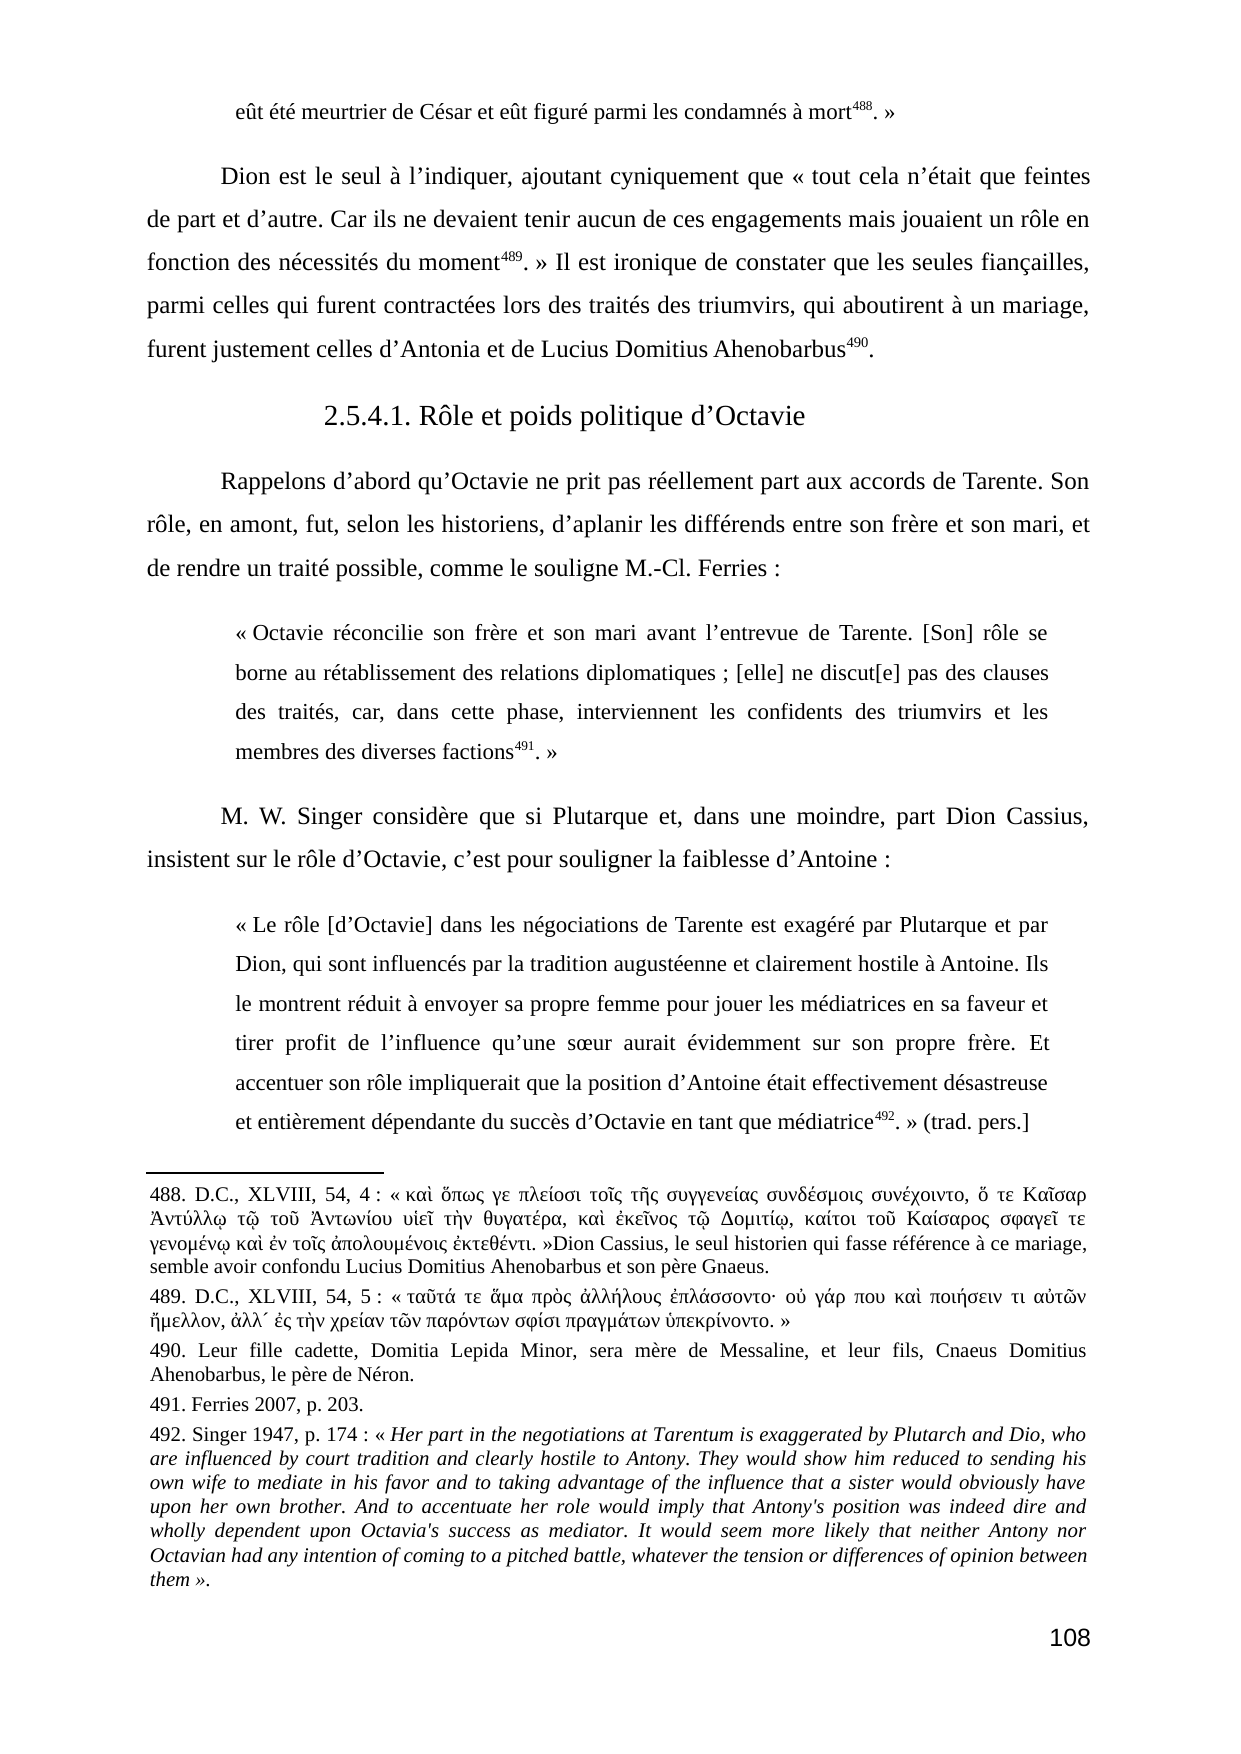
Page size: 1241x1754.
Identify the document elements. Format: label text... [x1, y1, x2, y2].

text . Leur fille cadette, Domitia Lepida Minor, sera mère de Messaline, et leur fils, Cnaeus Domitius Ahenobarbus, le père de Néron. [147, 1335, 1091, 1389]
list « Le rôle [d’Octavie] dans les négociations de Tarente est exagéré par Plutarque et par Dion, qui sont influencés par la tradition augustéenne et clairement hostile à Antoine. Ils le montrent réduit à envoyer sa propre femme pour jouer les médiatrices en sa faveur et tirer profit de l’influence qu’une sœur aurait évidemment sur son propre frère. Et accentuer son rôle impliquerait que la position d’Antoine était effectivement désastreuse et entièrement dépendante du succès d’Octavie en tant que médiatrice. » (trad. pers.] [235, 911, 1049, 1134]
text . D.C., XLVIII, 54, 5 : « ταῦτά τε ἅμα πρὸς ἀλλήλους ἐπλάσσοντο· οὐ γάρ που καὶ ποιήσειν τι αὐτῶν ἤμελλον, ἀλλ´ ἐς τὴν χρείαν τῶν παρόντων σφίσι πραγμάτων ὑπεκρίνοντο. » [147, 1281, 1091, 1335]
text Rappelons d’abord qu’Octavie ne prit pas réellement part aux accords de Tarente. Son rôle, en amont, fut, selon les historiens, d’aplanir les différends entre son frère et son mari, et de rendre un traité possible, comme le souligne M.-Cl. Ferries : [147, 466, 1091, 581]
text . Singer 1947, p. 174 : « Her part in the negotiations at Tarentum is exaggerated by Plutarch and Dio, who are influenced by court tradition and clearly hostile to Antony. They would show him reduced to sending his own wife to mediate in his favor and to taking advantage of the influence that a sister would obviously have upon her own brother. And to accentuate her role would imply that Antony's position was indeed dire and wholly dependent upon Octavia's success as mediator. It would seem more likely that neither Antony nor Octavian had any intention of coming to a pitched battle, whatever the tension or differences of opinion between them ». [147, 1419, 1091, 1593]
text M. W. Singer considère que si Plutarque et, dans une moindre, part Dion Cassius, insistent sur le rôle d’Octavie, c’est pour souligner la faiblesse d’Antoine : [147, 801, 1091, 873]
text . Ferries 2007, p. 203. [147, 1389, 1091, 1419]
text . D.C., XLVIII, 54, 4 : « καὶ ὅπως γε πλείοσι τοῖς τῆς συγγενείας συνδέσμοις συνέχοιντο, ὅ τε Καῖσαρ Ἀντύλλῳ τῷ τοῦ Ἀντωνίου υἱεῖ τὴν θυγατέρα, καὶ ἐκεῖνος τῷ Δομιτίῳ, καίτοι τοῦ Καίσαρος σφαγεῖ τε γενομένῳ καὶ ἐν τοῖς ἀπολουμένοις ἐκτεθέντι. »Dion Cassius, le seul historien qui fasse référence à ce mariage, semble avoir confondu Lucius Domitius Ahenobarbus et son père Gnaeus. [147, 1179, 1091, 1281]
list eût été meurtrier de César et eût figuré parmi les condamnés à mort. » [235, 98, 1049, 124]
list « Octavie réconcilie son frère et son mari avant l’entrevue de Tarente. [Son] rôle se borne au rétablissement des relations diplomatiques ; [elle] ne discut[e] pas des clauses des traités, car, dans cette phase, interviennent les confidents des triumvirs et les membres des diverses factions. » [235, 619, 1049, 764]
text Dion est le seul à l’indiquer, ajoutant cyniquement que « tout cela n’était que feintes de part et d’autre. Car ils ne devaient tenir aucun de ces engagements mais jouaient un rôle en fonction des nécessités du moment. » Il est ironique de constater que les seules fiançailles, parmi celles qui furent contractées lors des traités des triumvirs, qui aboutirent à un mariage, furent justement celles d’Antonia et de Lucius Domitius Ahenobarbus. [147, 161, 1091, 362]
subtitle 2.5.4.1. Rôle et poids politique d’Octavie [324, 398, 1091, 432]
